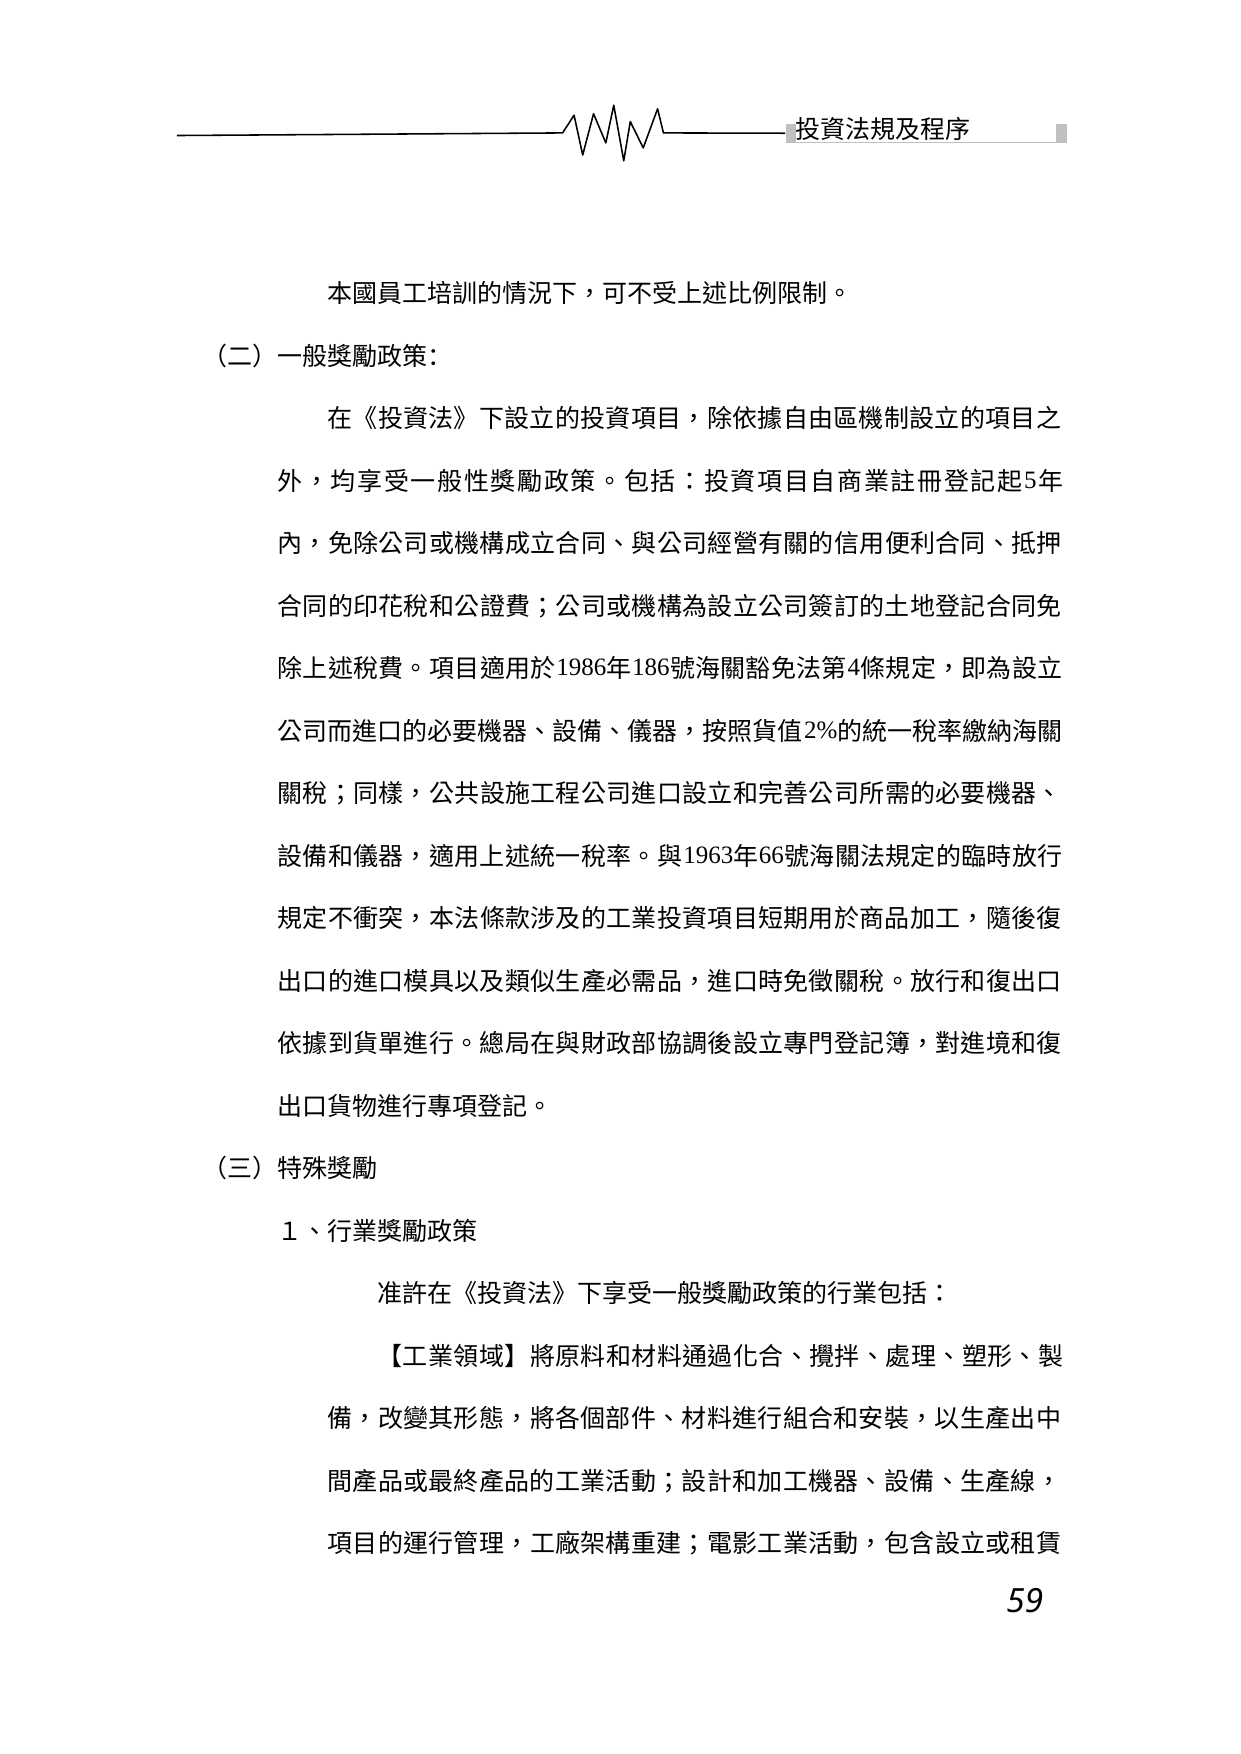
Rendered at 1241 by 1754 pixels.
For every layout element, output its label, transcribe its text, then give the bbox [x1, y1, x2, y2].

text 在《投資法》下設立的投資項目，除依據自由區機制設立的項目之外，均享受一般性獎勵政策。包括：投資項目自商業註冊登記起5年內，免除公司或機構成立合同、與公司經營有關的信用便利合同、抵押合同的印花稅和公證費；公司或機構為設立公司簽訂的土地登記合同免除上述稅費。項目適用於1986年186號海關豁免法第4條規定，即為設立公司而進口的必要機器、設備、儀器，按照貨值2%的統一稅率繳納海關關稅；同樣，公共設施工程公司進口設立和完善公司所需的必要機器、設備和儀器，適用上述統一稅率。與1963年66號海關法規定的臨時放行規定不衝突，本法條款涉及的工業投資項目短期用於商品加工，隨後復出口的進口模具以及類似生產必需品，進口時免徵關稅。放行和復出口依據到貨單進行。總局在與財政部協調後設立專門登記簿，對進境和復出口貨物進行專項登記。 [277, 375, 1063, 1125]
text １、行業獎勵政策 [277, 1188, 1063, 1250]
text （二）一般獎勵政策： [202, 313, 1063, 375]
text 本國員工培訓的情況下，可不受上述比例限制。 [277, 250, 1063, 313]
text （三）特殊獎勵 [202, 1125, 1063, 1188]
text 【工業領域】將原料和材料通過化合、攪拌、處理、塑形、製備，改變其形態，將各個部件、材料進行組合和安裝，以生產出中間產品或最終產品的工業活動；設計和加工機器、設備、生產線，項目的運行管理，工廠架構重建；電影工業活動，包含設立或租賃 [327, 1313, 1063, 1563]
text 准許在《投資法》下享受一般獎勵政策的行業包括： [327, 1250, 1063, 1313]
